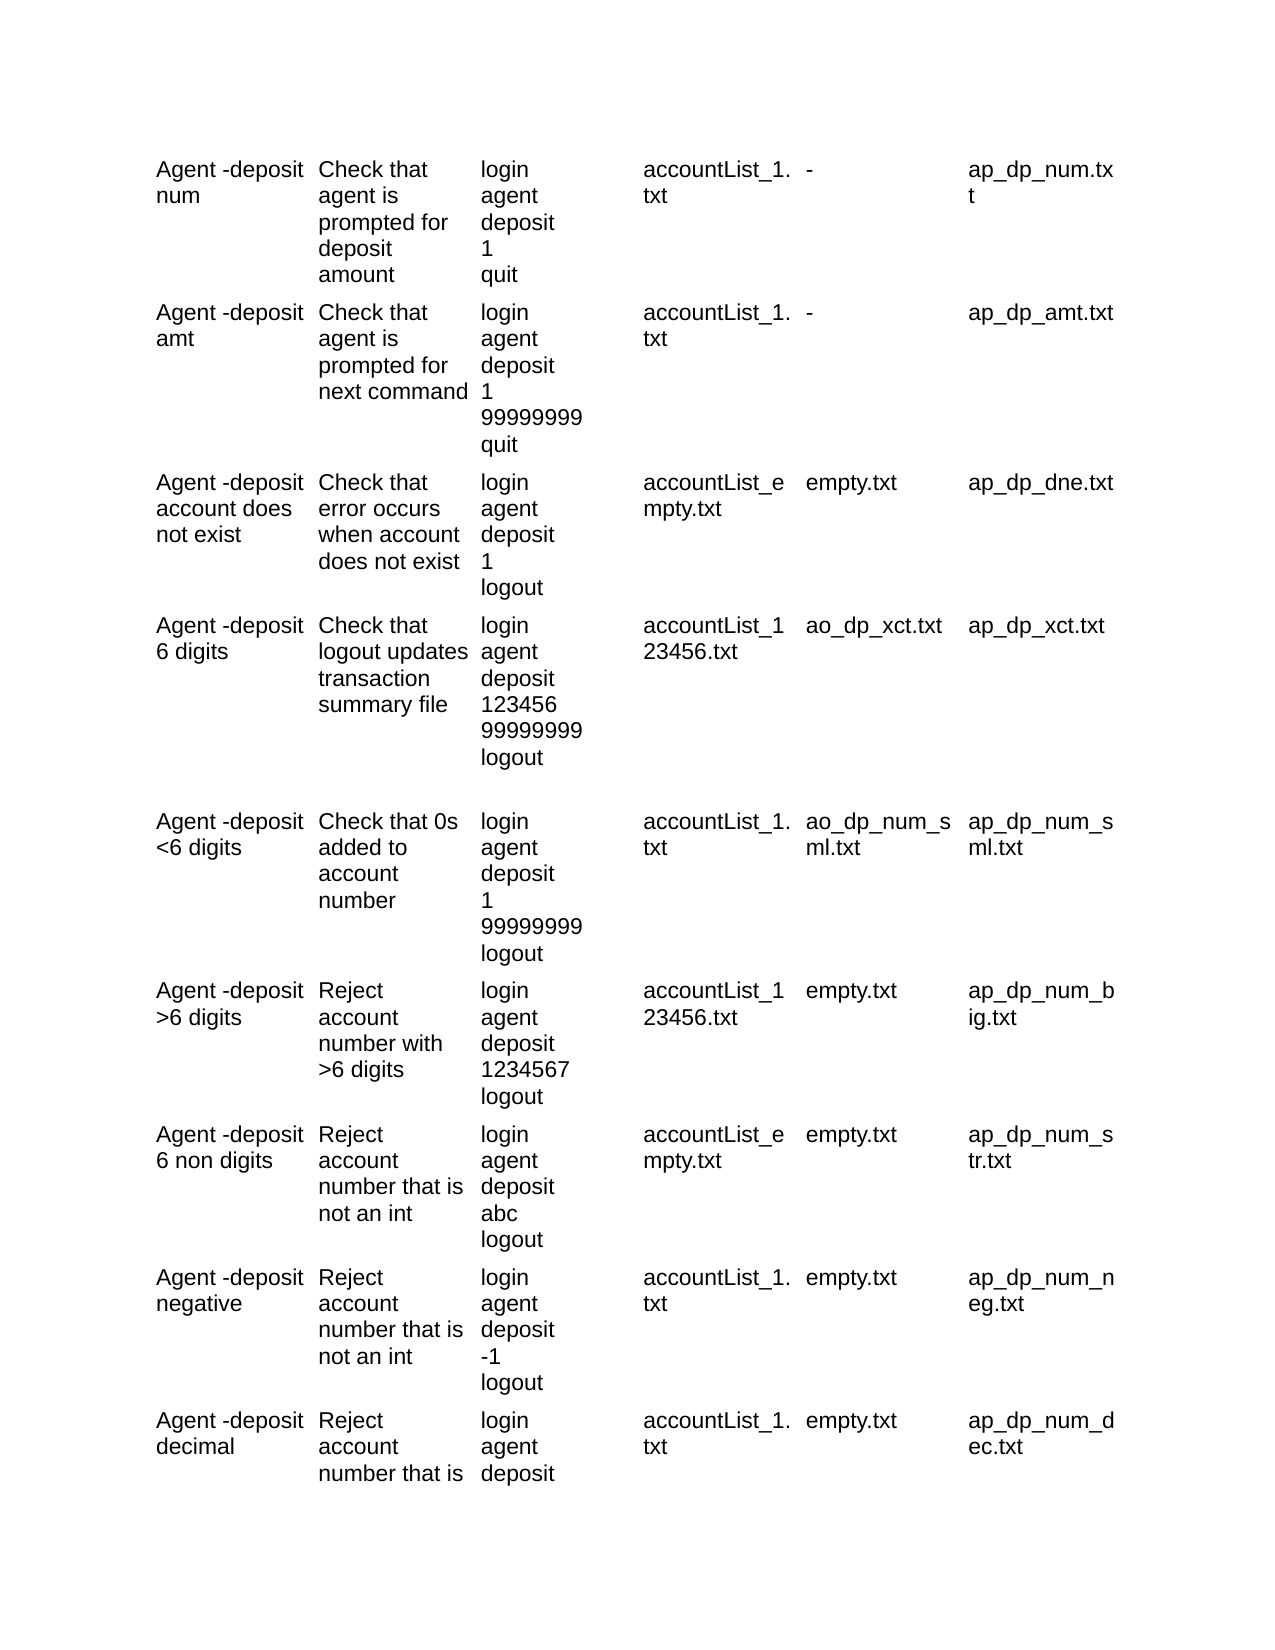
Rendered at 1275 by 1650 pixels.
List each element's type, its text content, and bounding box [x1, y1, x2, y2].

table_cell Agent -deposit 6 non digits [150, 1115, 312, 1258]
table_cell login agent deposit 1 99999999 logout [475, 802, 637, 972]
table_cell accountList_1.txt [638, 802, 800, 972]
table_cell - [800, 293, 962, 463]
table_cell ap_dp_dne.txt [963, 463, 1125, 606]
table_cell Agent -deposit negative [150, 1258, 312, 1401]
table_cell Agent -deposit account does not exist [150, 463, 312, 606]
table_cell login agent deposit -1 logout [475, 1258, 637, 1401]
table_cell Reject account number that is not an int [313, 1258, 475, 1401]
table_cell ap_dp_xct.txt [963, 606, 1125, 802]
table_cell login agent deposit 1 quit [475, 150, 637, 293]
table_cell Agent -deposit >6 digits [150, 972, 312, 1115]
table_cell login agent deposit 1 logout [475, 463, 637, 606]
table_cell empty.txt [800, 1115, 962, 1258]
table_cell accountList_123456.txt [638, 606, 800, 802]
table_cell Check that agent is prompted for next command [313, 293, 475, 463]
table_cell ap_dp_num.txt [963, 150, 1125, 293]
table_cell ap_dp_amt.txt [963, 293, 1125, 463]
table_cell accountList_1.txt [638, 293, 800, 463]
table_cell ap_dp_num_str.txt [963, 1115, 1125, 1258]
table_cell login agent deposit [475, 1401, 637, 1492]
table_cell Agent -deposit <6 digits [150, 802, 312, 972]
table_cell Agent -deposit num [150, 150, 312, 293]
table_cell Check that error occurs when account does not exist [313, 463, 475, 606]
table_cell accountList_1.txt [638, 1401, 800, 1492]
table_cell accountList_empty.txt [638, 1115, 800, 1258]
table_cell login agent deposit 1234567 logout [475, 972, 637, 1115]
table_cell Agent -deposit 6 digits [150, 606, 312, 802]
table_cell login agent deposit 123456 99999999 logout [475, 606, 637, 802]
table_cell Agent -deposit amt [150, 293, 312, 463]
table_cell ap_dp_num_neg.txt [963, 1258, 1125, 1401]
table_cell accountList_1.txt [638, 150, 800, 293]
table_cell ap_dp_num_dec.txt [963, 1401, 1125, 1492]
table_cell empty.txt [800, 1258, 962, 1401]
table_cell accountList_123456.txt [638, 972, 800, 1115]
table_cell ap_dp_num_big.txt [963, 972, 1125, 1115]
table_cell Check that 0s added to account number [313, 802, 475, 972]
table_cell ap_dp_num_sml.txt [963, 802, 1125, 972]
table_cell ao_dp_xct.txt [800, 606, 962, 802]
table_cell Reject account number that is [313, 1401, 475, 1492]
table_cell Agent -deposit decimal [150, 1401, 312, 1492]
table_cell Reject account number with >6 digits [313, 972, 475, 1115]
table_cell empty.txt [800, 1401, 962, 1492]
table_cell login agent deposit abc logout [475, 1115, 637, 1258]
table_cell empty.txt [800, 972, 962, 1115]
table_cell ao_dp_num_sml.txt [800, 802, 962, 972]
table_cell Check that logout updates transaction summary file [313, 606, 475, 802]
table_cell accountList_empty.txt [638, 463, 800, 606]
table_cell accountList_1.txt [638, 1258, 800, 1401]
table_cell Reject account number that is not an int [313, 1115, 475, 1258]
table_cell - [800, 150, 962, 293]
table_cell login agent deposit 1 99999999 quit [475, 293, 637, 463]
table_cell Check that agent is prompted for deposit amount [313, 150, 475, 293]
table_cell empty.txt [800, 463, 962, 606]
